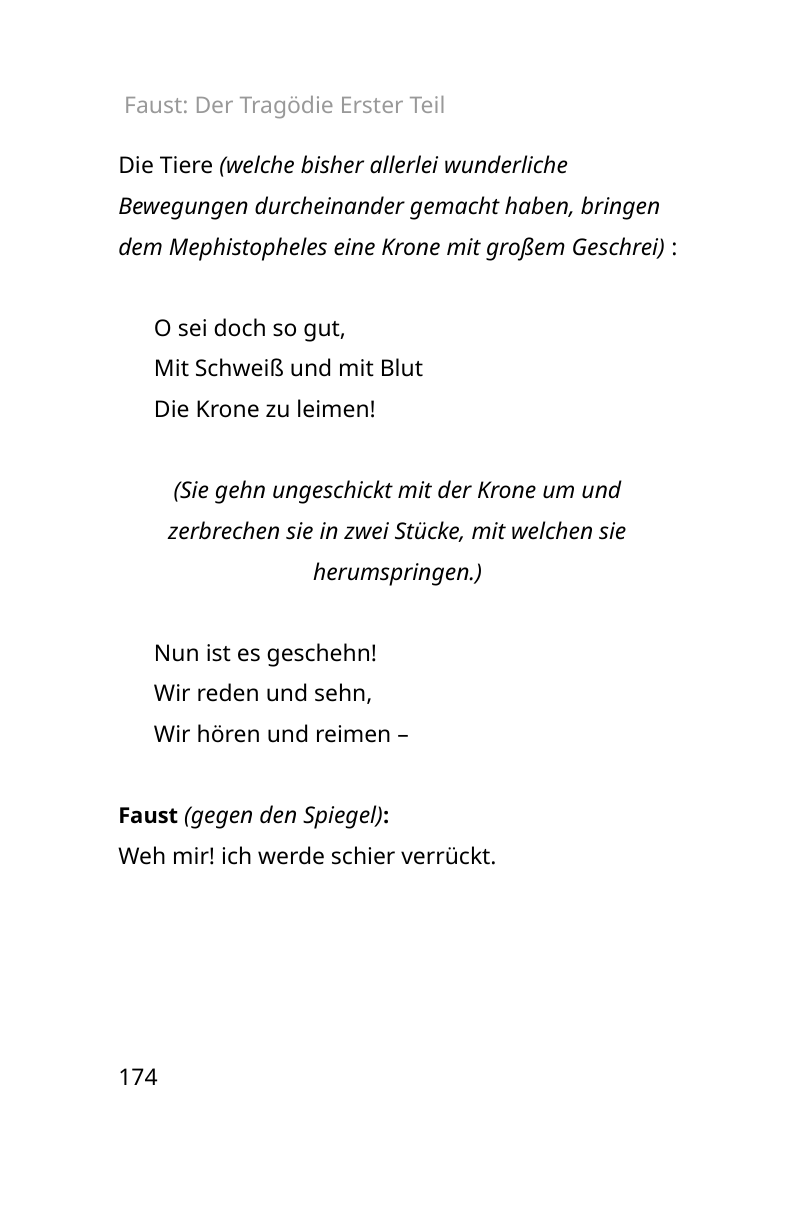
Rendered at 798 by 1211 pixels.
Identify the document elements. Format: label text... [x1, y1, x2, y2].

text (Sie gehn ungeschickt mit der Krone um und zerbrechen sie in zwei Stücke, mit welchen sie herumspringen.) [118, 451, 679, 587]
text Faust (gegen den Spiegel): Weh mir! ich werde schier verrückt. [118, 776, 679, 871]
text Die Tiere (welche bisher allerlei wunderliche Bewegungen durcheinander gemacht haben, bringen dem Mephistopheles eine Krone mit großem Geschrei) : [118, 149, 679, 262]
text Nun ist es geschehn! Wir reden und sehn, Wir hören und reimen – [118, 608, 679, 749]
text O sei doch so gut, Mit Schweiß und mit Blut Die Krone zu leimen! [118, 289, 679, 424]
